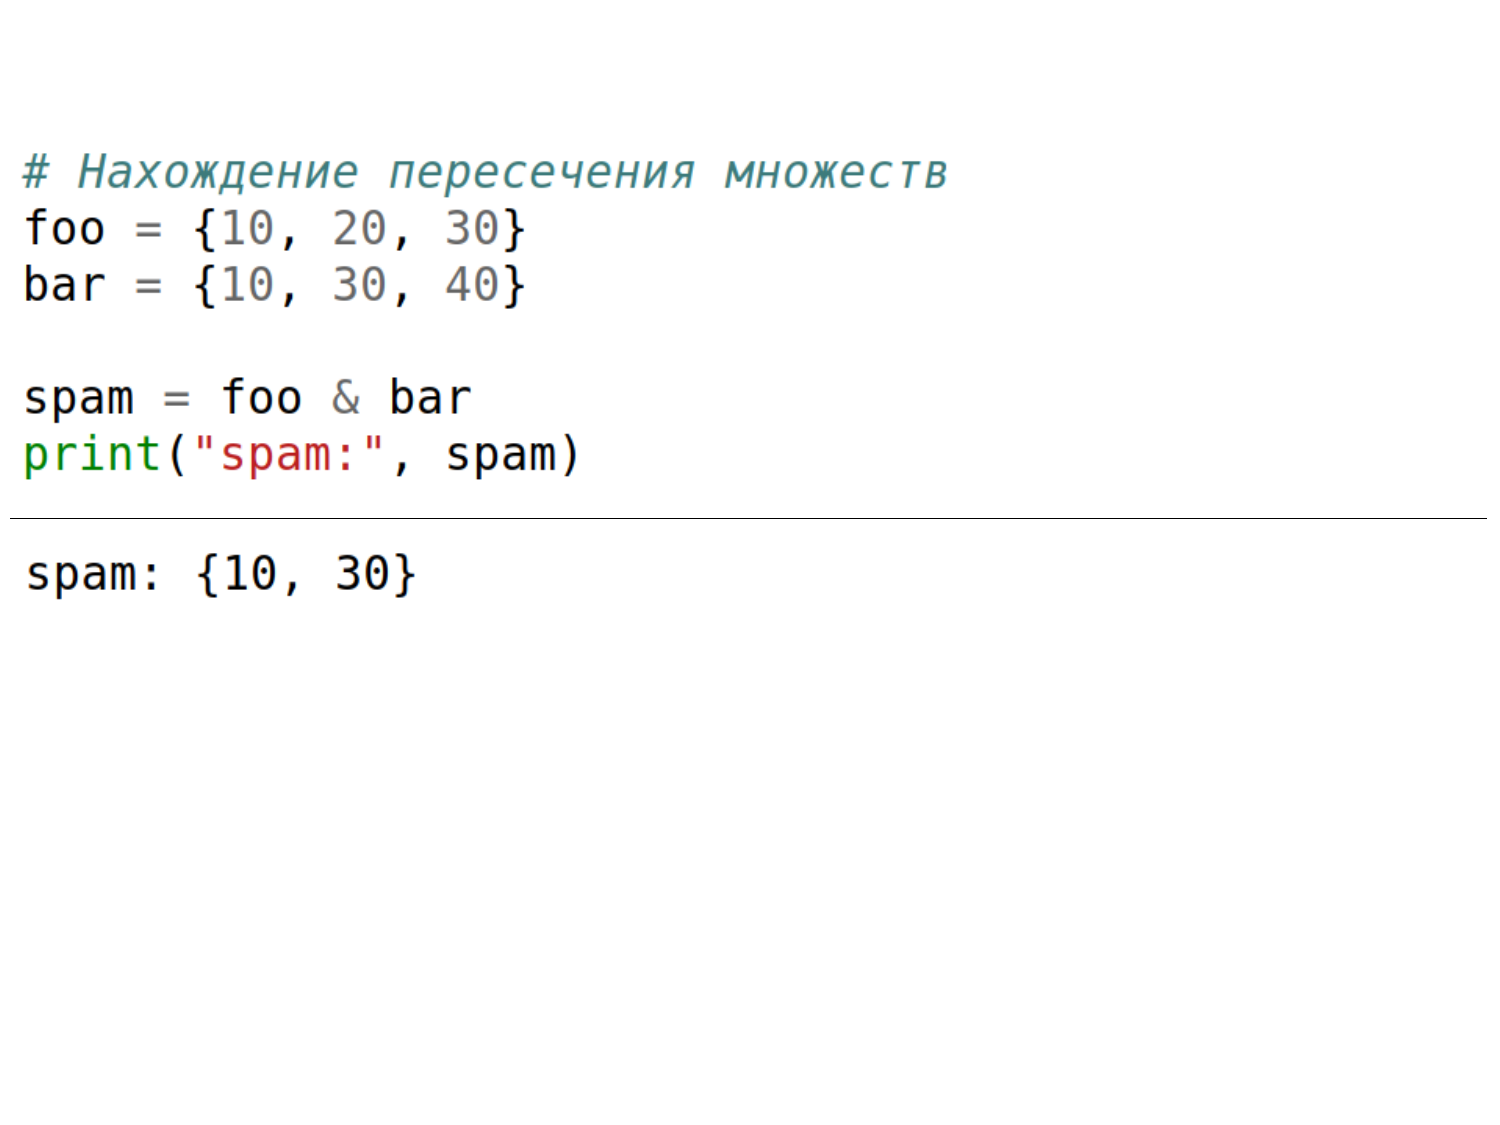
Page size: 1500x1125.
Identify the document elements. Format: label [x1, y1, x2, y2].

picture [15, 541, 424, 612]
picture [11, 138, 962, 500]
